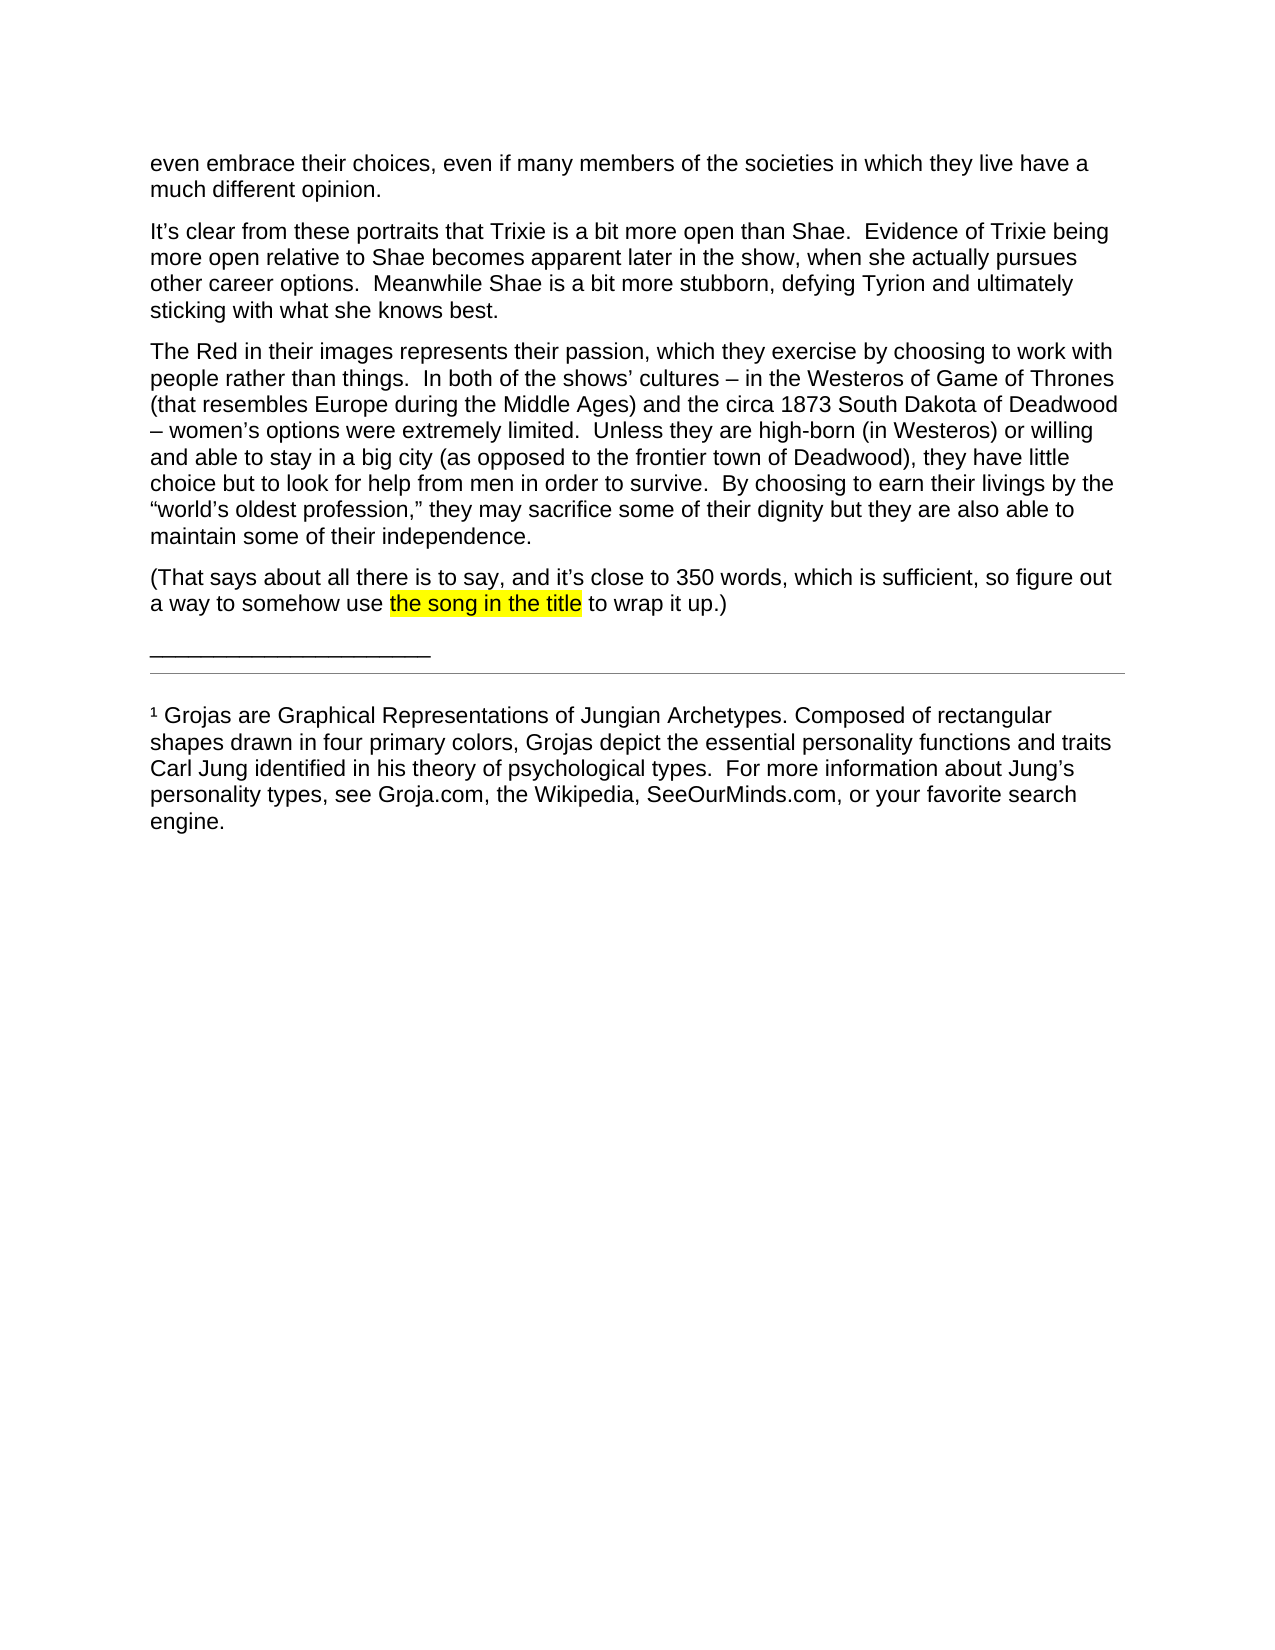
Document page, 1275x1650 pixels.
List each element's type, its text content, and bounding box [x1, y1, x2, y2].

text ______________________ [150, 632, 1125, 658]
text (That says about all there is to say, and it’s close to 350 words, which is sufficient, so figure out a way to somehow use the song in the title to wrap it up.) [150, 564, 1125, 617]
text ¹ Grojas are Graphical Representations of Jungian Archetypes. Composed of rectangular shapes drawn in four primary colors, Grojas depict the essential personality functions and traits Carl Jung identified in his theory of psychological types. For more information about Jung’s personality types, see Groja.com, the Wikipedia, SeeOurMinds.com, or your favorite search engine. [150, 702, 1125, 834]
text It’s clear from these portraits that Trixie is a bit more open than Shae. Evidence of Trixie being more open relative to Shae becomes apparent later in the show, when she actually pursues other career options. Meanwhile Shae is a bit more stubborn, defying Tyrion and ultimately sticking with what she knows best. [150, 218, 1125, 323]
text The Red in their images represents their passion, which they exercise by choosing to work with people rather than things. In both of the shows’ cultures – in the Westeros of Game of Thrones (that resembles Europe during the Middle Ages) and the circa 1873 South Dakota of Deadwood – women’s options were extremely limited. Unless they are high-born (in Westeros) or willing and able to stay in a big city (as opposed to the frontier town of Deadwood), they have little choice but to look for help from men in order to survive. By choosing to earn their livings by the “world’s oldest profession,” they may sacrifice some of their dignity but they are also able to maintain some of their independence. [150, 338, 1125, 549]
text even embrace their choices, even if many members of the societies in which they live have a much different opinion. [150, 150, 1125, 203]
